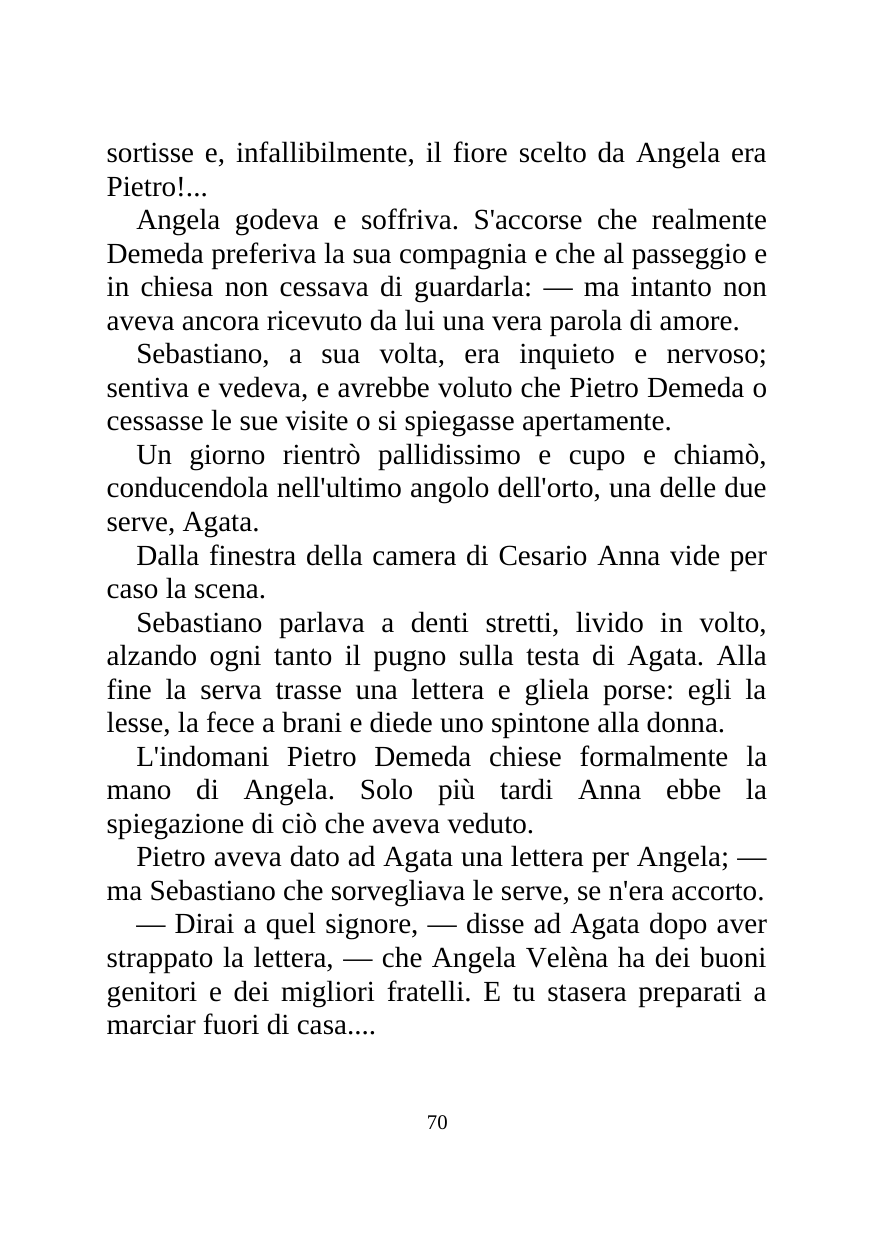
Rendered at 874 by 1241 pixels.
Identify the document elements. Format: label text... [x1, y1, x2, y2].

text sortisse e, infallibilmente, il fiore scelto da Angela era Pietro!... [106, 135, 768, 202]
text L'indomani Pietro Demeda chiese formalmente la mano di Angela. Solo più tardi Anna ebbe la spiegazione di ciò che aveva veduto. [106, 739, 768, 839]
text Angela godeva e soffriva. S'accorse che realmente Demeda preferiva la sua compagnia e che al passeggio e in chiesa non cessava di guardarla: — ma intanto non aveva ancora ricevuto da lui una vera parola di amore. [106, 202, 768, 336]
text Un giorno rientrò pallidissimo e cupo e chiamò, conducendola nell'ultimo angolo dell'orto, una delle due serve, Agata. [106, 437, 768, 538]
text Sebastiano, a sua volta, era inquieto e nervoso; sentiva e vedeva, e avrebbe voluto che Pietro Demeda o cessasse le sue visite o si spiegasse apertamente. [106, 336, 768, 437]
text — Dirai a quel signore, — disse ad Agata dopo aver strappato la lettera, — che Angela Velèna ha dei buoni genitori e dei migliori fratelli. E tu stasera preparati a marciar fuori di casa.... [106, 907, 768, 1041]
text Pietro aveva dato ad Agata una lettera per Angela; — ma Sebastiano che sorvegliava le serve, se n'era accorto. [106, 839, 768, 907]
text Dalla finestra della camera di Cesario Anna vide per caso la scena. [106, 538, 768, 605]
text Sebastiano parlava a denti stretti, livido in volto, alzando ogni tanto il pugno sulla testa di Agata. Alla fine la serva trasse una lettera e gliela porse: egli la lesse, la fece a brani e diede uno spintone alla donna. [106, 605, 768, 739]
